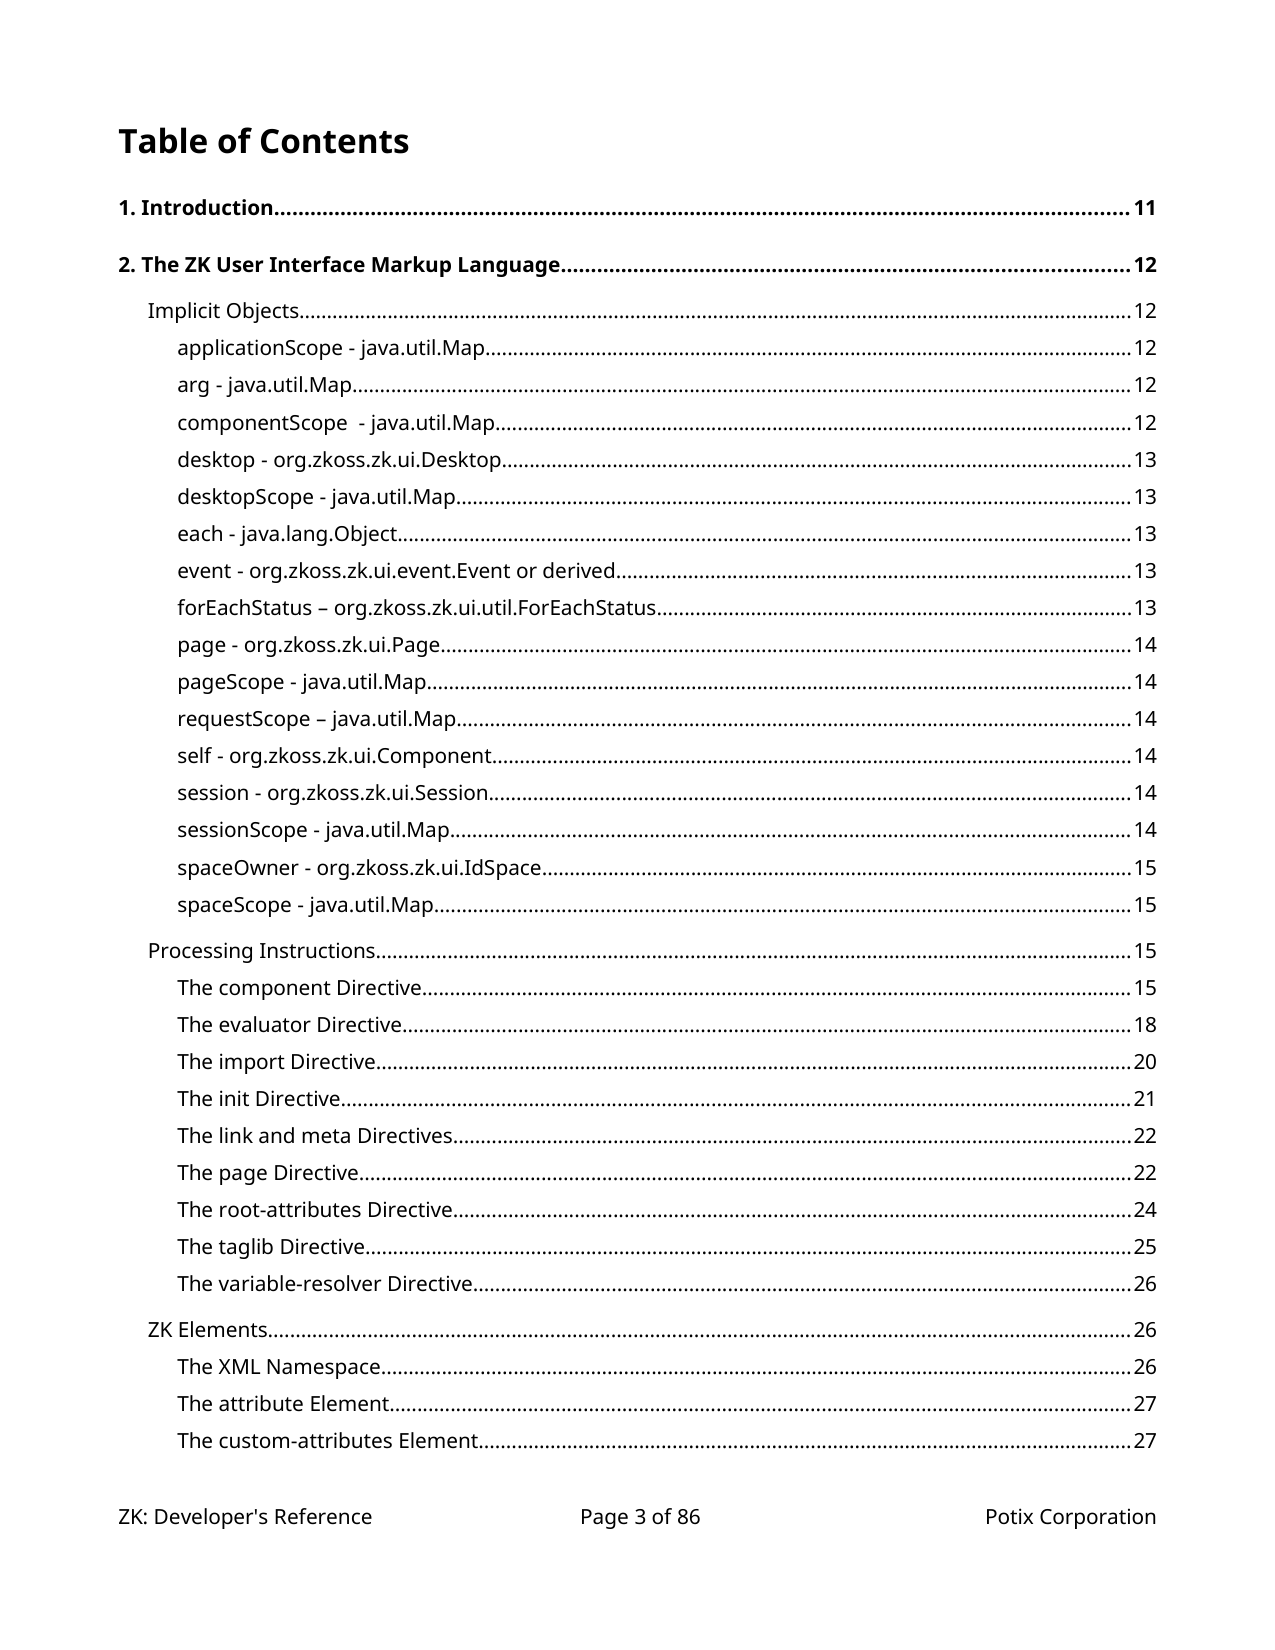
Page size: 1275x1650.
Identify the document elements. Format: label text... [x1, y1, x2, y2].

text desktop - org.zkoss.zk.ui.Desktop 13 [177, 445, 1157, 473]
text forEachStatus – org.zkoss.zk.ui.util.ForEachStatus 13 [177, 593, 1157, 621]
text page - org.zkoss.zk.ui.Page 14 [177, 630, 1157, 658]
subtitle Table of Contents [118, 118, 1157, 163]
text ZK Elements 26 [148, 1315, 1157, 1344]
text sessionScope - java.util.Map 14 [177, 816, 1157, 844]
text 2. The ZK User Interface Markup Language 12 [118, 251, 1157, 279]
text session - org.zkoss.zk.ui.Session 14 [177, 778, 1157, 807]
text applicationScope - java.util.Map 12 [177, 333, 1157, 362]
text The link and meta Directives 22 [177, 1121, 1157, 1149]
text componentScope - java.util.Map 12 [177, 408, 1157, 436]
text The init Directive 21 [177, 1084, 1157, 1112]
text arg - java.util.Map 12 [177, 371, 1157, 399]
text The import Directive 20 [177, 1047, 1157, 1075]
text spaceOwner - org.zkoss.zk.ui.IdSpace 15 [177, 853, 1157, 881]
text each - java.lang.Object 13 [177, 519, 1157, 547]
text self - org.zkoss.zk.ui.Component 14 [177, 741, 1157, 770]
text pageScope - java.util.Map 14 [177, 667, 1157, 696]
text requestScope – java.util.Map 14 [177, 704, 1157, 733]
text The XML Namespace 26 [177, 1352, 1157, 1381]
text desktopScope - java.util.Map 13 [177, 482, 1157, 510]
text spaceScope - java.util.Map 15 [177, 890, 1157, 918]
text 1. Introduction 11 [118, 193, 1157, 221]
text The page Directive 22 [177, 1158, 1157, 1186]
text The component Directive 15 [177, 973, 1157, 1001]
text The root-attributes Directive 24 [177, 1195, 1157, 1223]
text Implicit Objects 12 [148, 296, 1157, 325]
text The variable-resolver Directive 26 [177, 1269, 1157, 1298]
text Processing Instructions 15 [148, 936, 1157, 964]
text event - org.zkoss.zk.ui.event.Event or derived 13 [177, 556, 1157, 584]
text The evaluator Directive 18 [177, 1010, 1157, 1038]
text The attribute Element 27 [177, 1389, 1157, 1418]
text The custom-attributes Element 27 [177, 1427, 1157, 1455]
text The taglib Directive 25 [177, 1232, 1157, 1261]
